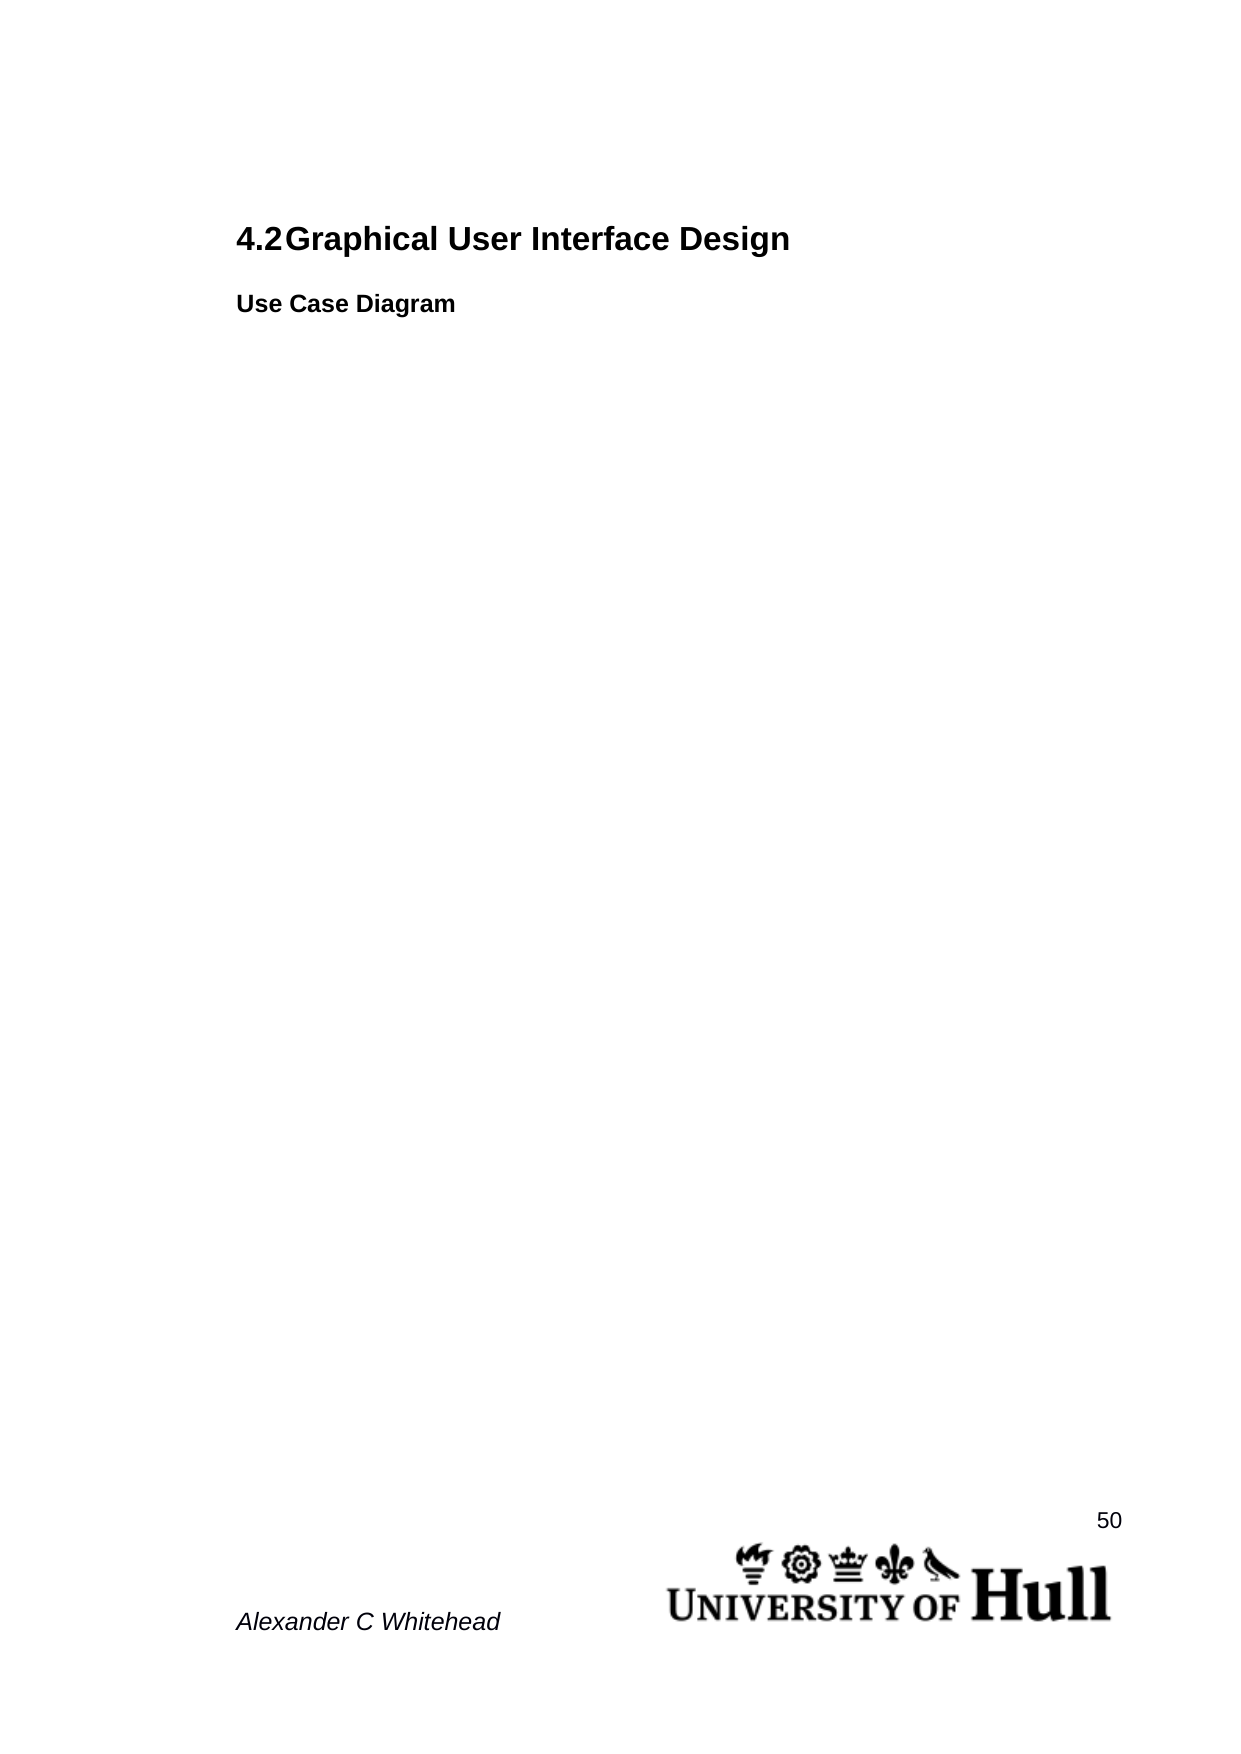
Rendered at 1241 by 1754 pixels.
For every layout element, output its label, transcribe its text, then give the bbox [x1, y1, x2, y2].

subtitle Graphical User Interface Design [236, 219, 1122, 258]
subtitle Use Case Diagram [236, 289, 1122, 318]
picture [660, 1533, 1120, 1631]
